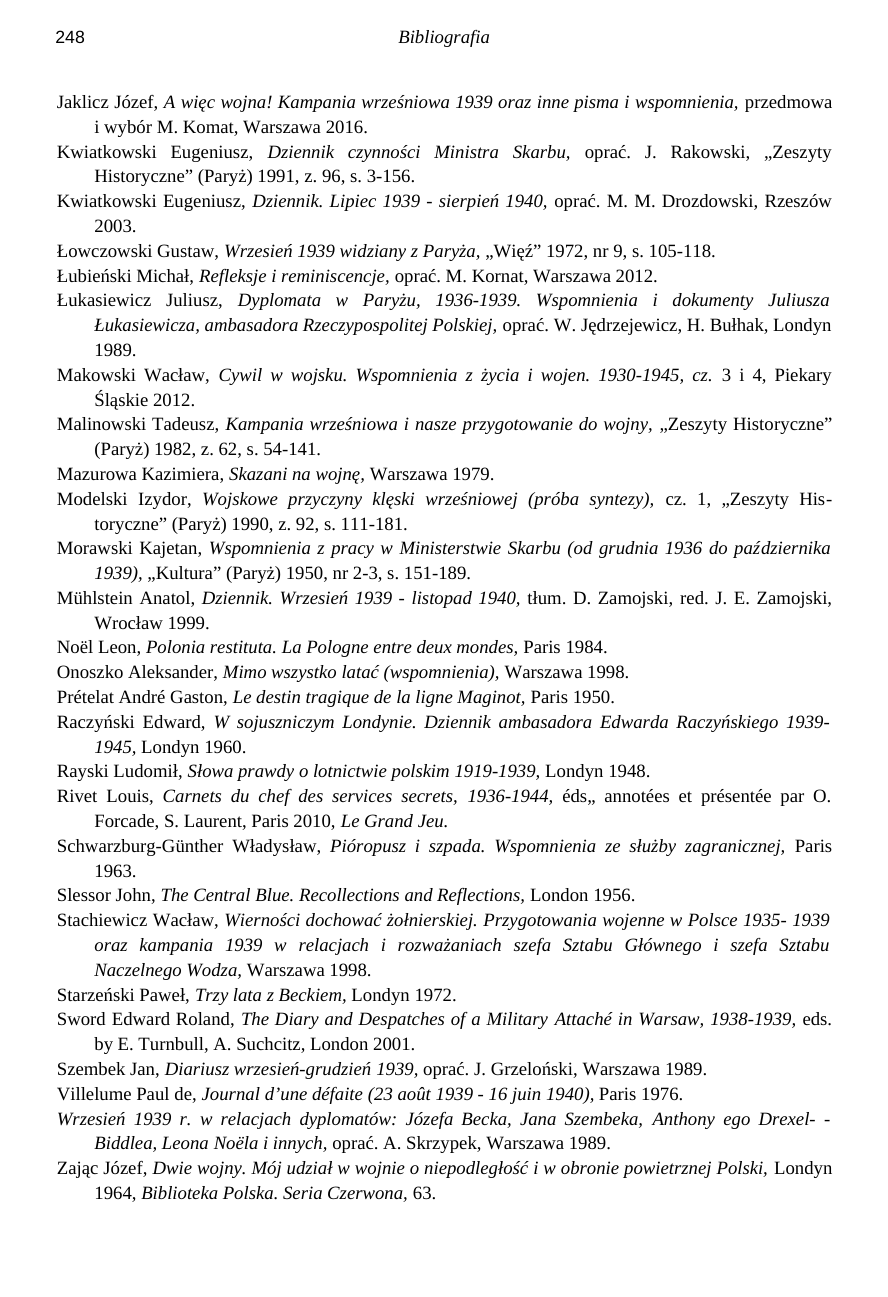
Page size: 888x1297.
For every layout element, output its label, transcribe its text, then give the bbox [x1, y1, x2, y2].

text Wrzesień 1939 r. w relacjach dyplomatów: Józefa Becka, Jana Szembeka, Anthony ego Drexel- -Biddlea, Leona Noëla i innych, oprać. A. Skrzypek, Warszawa 1989. [57, 1107, 832, 1154]
text Villelume Paul de, Journal d’une défaite (23 août 1939 - 16 juin 1940), Paris 1976. [57, 1083, 832, 1104]
text Szembek Jan, Diariusz wrzesień-grudzień 1939, oprać. J. Grzeloński, Warszawa 1989. [57, 1058, 832, 1079]
text Morawski Kajetan, Wspomnienia z pracy w Ministerstwie Skarbu (od grudnia 1936 do paź­dziernika 1939), „Kultura” (Paryż) 1950, nr 2-3, s. 151-189. [57, 537, 832, 584]
text Noël Leon, Polonia restituta. La Pologne entre deux mondes, Paris 1984. [57, 636, 832, 658]
text Łowczowski Gustaw, Wrzesień 1939 widziany z Paryża, „Więź” 1972, nr 9, s. 105-118. [57, 240, 832, 261]
text Starzeński Paweł, Trzy lata z Beckiem, Londyn 1972. [57, 983, 832, 1005]
text Łubieński Michał, Refleksje i reminiscencje, oprać. M. Kornat, Warszawa 2012. [57, 264, 832, 286]
text Malinowski Tadeusz, Kampania wrześniowa i nasze przygotowanie do wojny, „Zeszyty Histo­ryczne” (Paryż) 1982, z. 62, s. 54-141. [57, 413, 832, 460]
text Łukasiewicz Juliusz, Dyplomata w Paryżu, 1936-1939. Wspomnienia i dokumenty Juliusza Łukasiewicza, ambasadora Rzeczypospolitej Polskiej, oprać. W. Jędrzejewicz, H. Bułhak, Londyn 1989. [57, 289, 832, 361]
text Rayski Ludomił, Słowa prawdy o lotnictwie polskim 1919-1939, Londyn 1948. [57, 760, 832, 782]
text Onoszko Aleksander, Mimo wszystko latać (wspomnienia), Warszawa 1998. [57, 661, 832, 683]
text Jaklicz Józef, A więc wojna! Kampania wrześniowa 1939 oraz inne pisma i wspomnienia, przed­mowa i wybór M. Komat, Warszawa 2016. [57, 91, 832, 137]
text Modelski Izydor, Wojskowe przyczyny klęski wrześniowej (próba syntezy), cz. 1, „Zeszyty His­toryczne” (Paryż) 1990, z. 92, s. 111-181. [57, 488, 832, 534]
text Sword Edward Roland, The Diary and Despatches of a Military Attaché in Warsaw, 1938-1939, eds. by E. Turnbull, A. Suchcitz, London 2001. [57, 1008, 832, 1055]
text Prételat André Gaston, Le destin tragique de la ligne Maginot, Paris 1950. [57, 686, 832, 708]
text Schwarzburg-Günther Władysław, Pióropusz i szpada. Wspomnienia ze służby zagranicznej, Paris 1963. [57, 835, 832, 881]
text Mühlstein Anatol, Dziennik. Wrzesień 1939 - listopad 1940, tłum. D. Zamojski, red. J. E. Za­mojski, Wrocław 1999. [57, 587, 832, 633]
text Kwiatkowski Eugeniusz, Dziennik czynności Ministra Skarbu, oprać. J. Rakowski, „Zeszyty Historyczne” (Paryż) 1991, z. 96, s. 3-156. [57, 141, 832, 187]
text Makowski Wacław, Cywil w wojsku. Wspomnienia z życia i wojen. 1930-1945, cz. 3 i 4, Piekary Śląskie 2012. [57, 364, 832, 410]
text 248 [55, 26, 92, 47]
text Mazurowa Kazimiera, Skazani na wojnę, Warszawa 1979. [57, 463, 832, 484]
text Rivet Louis, Carnets du chef des services secrets, 1936-1944, éds„ annotées et présentée par O. Forcade, S. Laurent, Paris 2010, Le Grand Jeu. [57, 785, 832, 832]
text Zając Józef, Dwie wojny. Mój udział w wojnie o niepodległość i w obronie powietrznej Polski, Londyn 1964, Biblioteka Polska. Seria Czerwona, 63. [57, 1157, 832, 1203]
text Stachiewicz Wacław, Wierności dochować żołnierskiej. Przygotowania wojenne w Polsce 1935- 1939 oraz kampania 1939 w relacjach i rozważaniach szefa Sztabu Głównego i szefa Sztabu Naczelnego Wodza, Warszawa 1998. [57, 909, 832, 980]
text Slessor John, The Central Blue. Recollections and Reflections, London 1956. [57, 884, 832, 906]
text Bibliografia [398, 26, 492, 47]
text Raczyński Edward, W sojuszniczym Londynie. Dziennik ambasadora Edwarda Raczyńskiego 1939-1945, Londyn 1960. [57, 711, 832, 757]
text Kwiatkowski Eugeniusz, Dziennik. Lipiec 1939 - sierpień 1940, oprać. M. M. Drozdowski, Rzeszów 2003. [57, 190, 832, 237]
